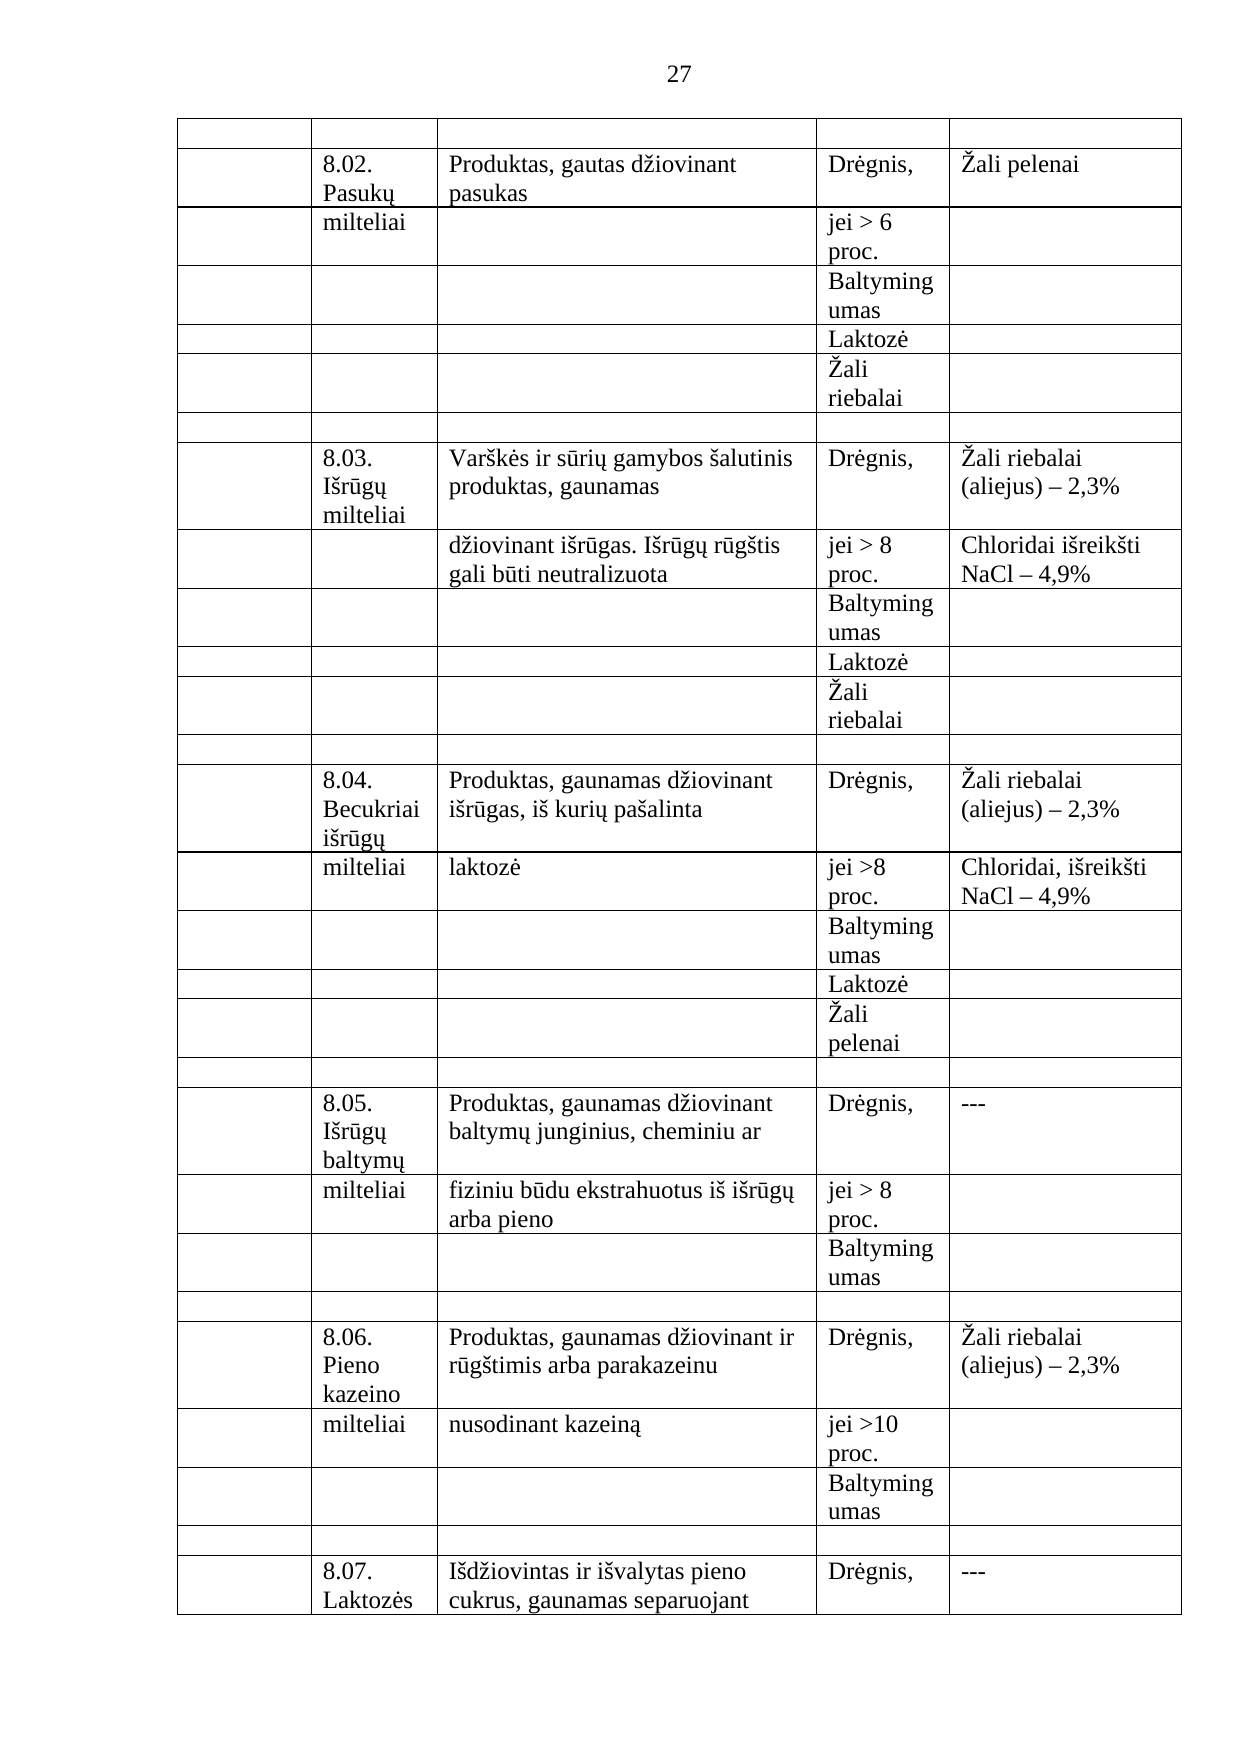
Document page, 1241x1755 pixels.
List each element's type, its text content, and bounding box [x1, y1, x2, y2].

table_cell [950, 325, 1181, 353]
table_cell [438, 970, 816, 998]
table_cell [178, 735, 311, 764]
table_cell Drėgnis, [817, 149, 949, 206]
table_cell [312, 1058, 437, 1087]
table_cell [312, 999, 437, 1057]
table_cell [817, 1526, 949, 1555]
table_cell 8.05. Išrūgų baltymų [312, 1088, 437, 1174]
table_cell [178, 325, 311, 353]
table_cell Drėgnis, [817, 1322, 949, 1408]
table_cell [178, 1175, 311, 1232]
table_cell Žali riebalai (aliejus) – 2,3% [950, 443, 1181, 529]
table_cell [178, 208, 311, 265]
table_cell džiovinant išrūgas. Išrūgų rūgštis gali būti neutralizuota [438, 530, 816, 587]
table_cell [950, 1526, 1181, 1555]
table_cell [312, 911, 437, 968]
table_cell [950, 589, 1181, 646]
table_cell Drėgnis, [817, 1556, 949, 1613]
table_cell [178, 647, 311, 676]
table_cell [950, 1058, 1181, 1087]
table_cell [438, 677, 816, 734]
table_cell [178, 149, 311, 206]
table_cell Produktas, gaunamas džiovinant ir rūgštimis arba parakazeinu [438, 1322, 816, 1408]
table_cell Baltymingumas [817, 266, 949, 323]
table_cell jei >8 proc. [817, 853, 949, 910]
table_cell Išdžiovintas ir išvalytas pieno cukrus, gaunamas separuojant [438, 1556, 816, 1613]
table_cell [178, 354, 311, 412]
table_cell [178, 1468, 311, 1525]
table_cell Chloridai, išreikšti NaCl – 4,9% [950, 853, 1181, 910]
table_cell [438, 1058, 816, 1087]
table_cell [438, 911, 816, 968]
table_cell [950, 970, 1181, 998]
table_cell [950, 208, 1181, 265]
table_cell [438, 999, 816, 1057]
table_cell [178, 853, 311, 910]
table_cell [950, 1409, 1181, 1467]
table_cell jei >10 proc. [817, 1409, 949, 1467]
table_cell [950, 1468, 1181, 1525]
table_cell [817, 413, 949, 442]
table_cell Baltymingumas [817, 1468, 949, 1525]
table_cell [312, 735, 437, 764]
table_cell [950, 354, 1181, 412]
table_cell [178, 765, 311, 851]
table_cell [312, 266, 437, 323]
table_cell milteliai [312, 853, 437, 910]
table_cell Žali pelenai [950, 149, 1181, 206]
table_cell Chloridai išreikšti NaCl – 4,9% [950, 530, 1181, 587]
table_cell [438, 1292, 816, 1321]
table_cell Žali pelenai [817, 999, 949, 1057]
table_cell [178, 1088, 311, 1174]
table_cell [950, 1175, 1181, 1232]
table_cell milteliai [312, 1175, 437, 1232]
table_cell [438, 266, 816, 323]
table_cell [178, 970, 311, 998]
table_cell [438, 354, 816, 412]
table_cell [312, 1234, 437, 1291]
table_cell [950, 911, 1181, 968]
table_cell Drėgnis, [817, 1088, 949, 1174]
table_cell 8.07. Laktozės [312, 1556, 437, 1613]
table_cell Produktas, gautas džiovinant pasukas [438, 149, 816, 206]
table_cell [312, 119, 437, 148]
table_cell 8.06. Pieno kazeino [312, 1322, 437, 1408]
table_cell [178, 911, 311, 968]
table_cell [438, 208, 816, 265]
table_cell Produktas, gaunamas džiovinant išrūgas, iš kurių pašalinta [438, 765, 816, 851]
table_cell [178, 119, 311, 148]
table_cell [312, 530, 437, 587]
table_cell jei > 8 proc. [817, 1175, 949, 1232]
table_cell laktozė [438, 853, 816, 910]
table_cell 8.03. Išrūgų milteliai [312, 443, 437, 529]
table_cell milteliai [312, 208, 437, 265]
table_cell [312, 1292, 437, 1321]
table_cell [950, 647, 1181, 676]
table_cell nusodinant kazeiną [438, 1409, 816, 1467]
table_cell milteliai [312, 1409, 437, 1467]
table_cell [817, 1292, 949, 1321]
table_cell Drėgnis, [817, 765, 949, 851]
table_cell [178, 530, 311, 587]
table_cell [438, 413, 816, 442]
table_cell [312, 1468, 437, 1525]
table_cell Produktas, gaunamas džiovinant baltymų junginius, cheminiu ar [438, 1088, 816, 1174]
table_cell [178, 1322, 311, 1408]
table_cell [438, 735, 816, 764]
table_cell [438, 589, 816, 646]
table_cell [950, 1234, 1181, 1291]
table_cell --- [950, 1088, 1181, 1174]
table_cell 8.02. Pasukų [312, 149, 437, 206]
table_cell [817, 119, 949, 148]
table_cell [950, 677, 1181, 734]
table_cell fiziniu būdu ekstrahuotus iš išrūgų arba pieno [438, 1175, 816, 1232]
table_cell Drėgnis, [817, 443, 949, 529]
table_cell [178, 677, 311, 734]
table_cell [438, 325, 816, 353]
table_cell Varškės ir sūrių gamybos šalutinis produktas, gaunamas [438, 443, 816, 529]
table_cell [178, 1409, 311, 1467]
table_cell Laktozė [817, 970, 949, 998]
table_cell [312, 1526, 437, 1555]
table_cell [438, 1526, 816, 1555]
table_cell [178, 1292, 311, 1321]
table_cell Laktozė [817, 647, 949, 676]
table_cell [312, 677, 437, 734]
table_cell 8.04. Becukriai išrūgų [312, 765, 437, 851]
table_cell [312, 647, 437, 676]
table_cell [438, 1234, 816, 1291]
table_cell Žali riebalai [817, 677, 949, 734]
table_cell [817, 735, 949, 764]
table_cell [312, 970, 437, 998]
table_cell jei > 6 proc. [817, 208, 949, 265]
table_cell [178, 413, 311, 442]
table_cell Žali riebalai (aliejus) – 2,3% [950, 765, 1181, 851]
table_cell [312, 413, 437, 442]
table_cell [950, 999, 1181, 1057]
table_cell [950, 413, 1181, 442]
table_cell [178, 1556, 311, 1613]
table_cell jei > 8 proc. [817, 530, 949, 587]
table_cell Baltymingumas [817, 589, 949, 646]
table_cell [178, 443, 311, 529]
table_cell [438, 119, 816, 148]
table_cell [178, 999, 311, 1057]
table_cell [438, 1468, 816, 1525]
table_cell Žali riebalai (aliejus) – 2,3% [950, 1322, 1181, 1408]
table_cell Baltymingumas [817, 911, 949, 968]
table_cell Baltymingumas [817, 1234, 949, 1291]
table_cell [178, 589, 311, 646]
table_cell [312, 354, 437, 412]
table_cell [950, 119, 1181, 148]
table_cell [817, 1058, 949, 1087]
table_cell [178, 266, 311, 323]
table_cell [312, 589, 437, 646]
table_cell [950, 1292, 1181, 1321]
table_cell Laktozė [817, 325, 949, 353]
table_cell [178, 1058, 311, 1087]
table_cell [178, 1526, 311, 1555]
table_cell [178, 1234, 311, 1291]
table_cell [950, 266, 1181, 323]
table_cell --- [950, 1556, 1181, 1613]
table_cell [950, 735, 1181, 764]
table_cell [438, 647, 816, 676]
table_cell [312, 325, 437, 353]
table_cell Žali riebalai [817, 354, 949, 412]
